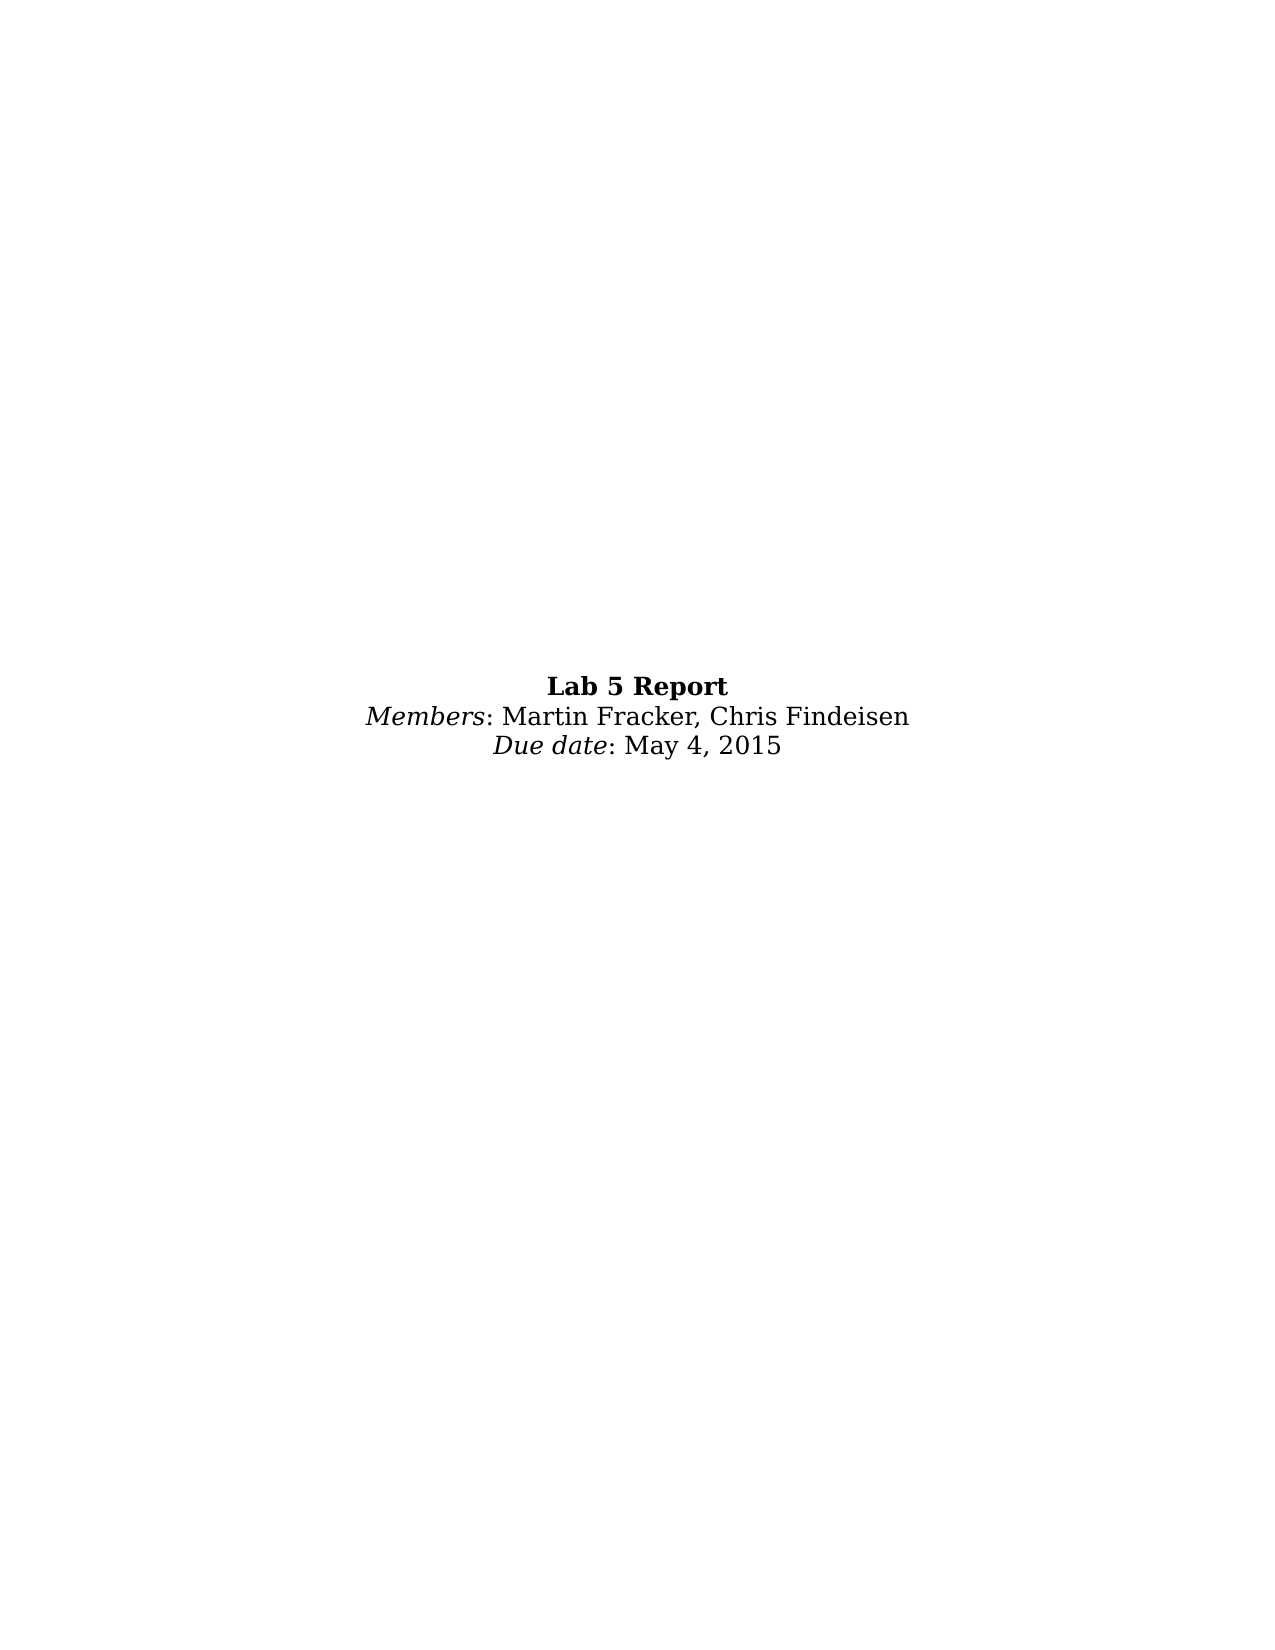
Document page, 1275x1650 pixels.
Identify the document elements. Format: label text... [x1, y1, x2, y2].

text Lab 5 Report [118, 672, 1157, 702]
text Members: Martin Fracker, Chris Findeisen [118, 702, 1157, 731]
text Due date: May 4, 2015 [118, 731, 1157, 760]
